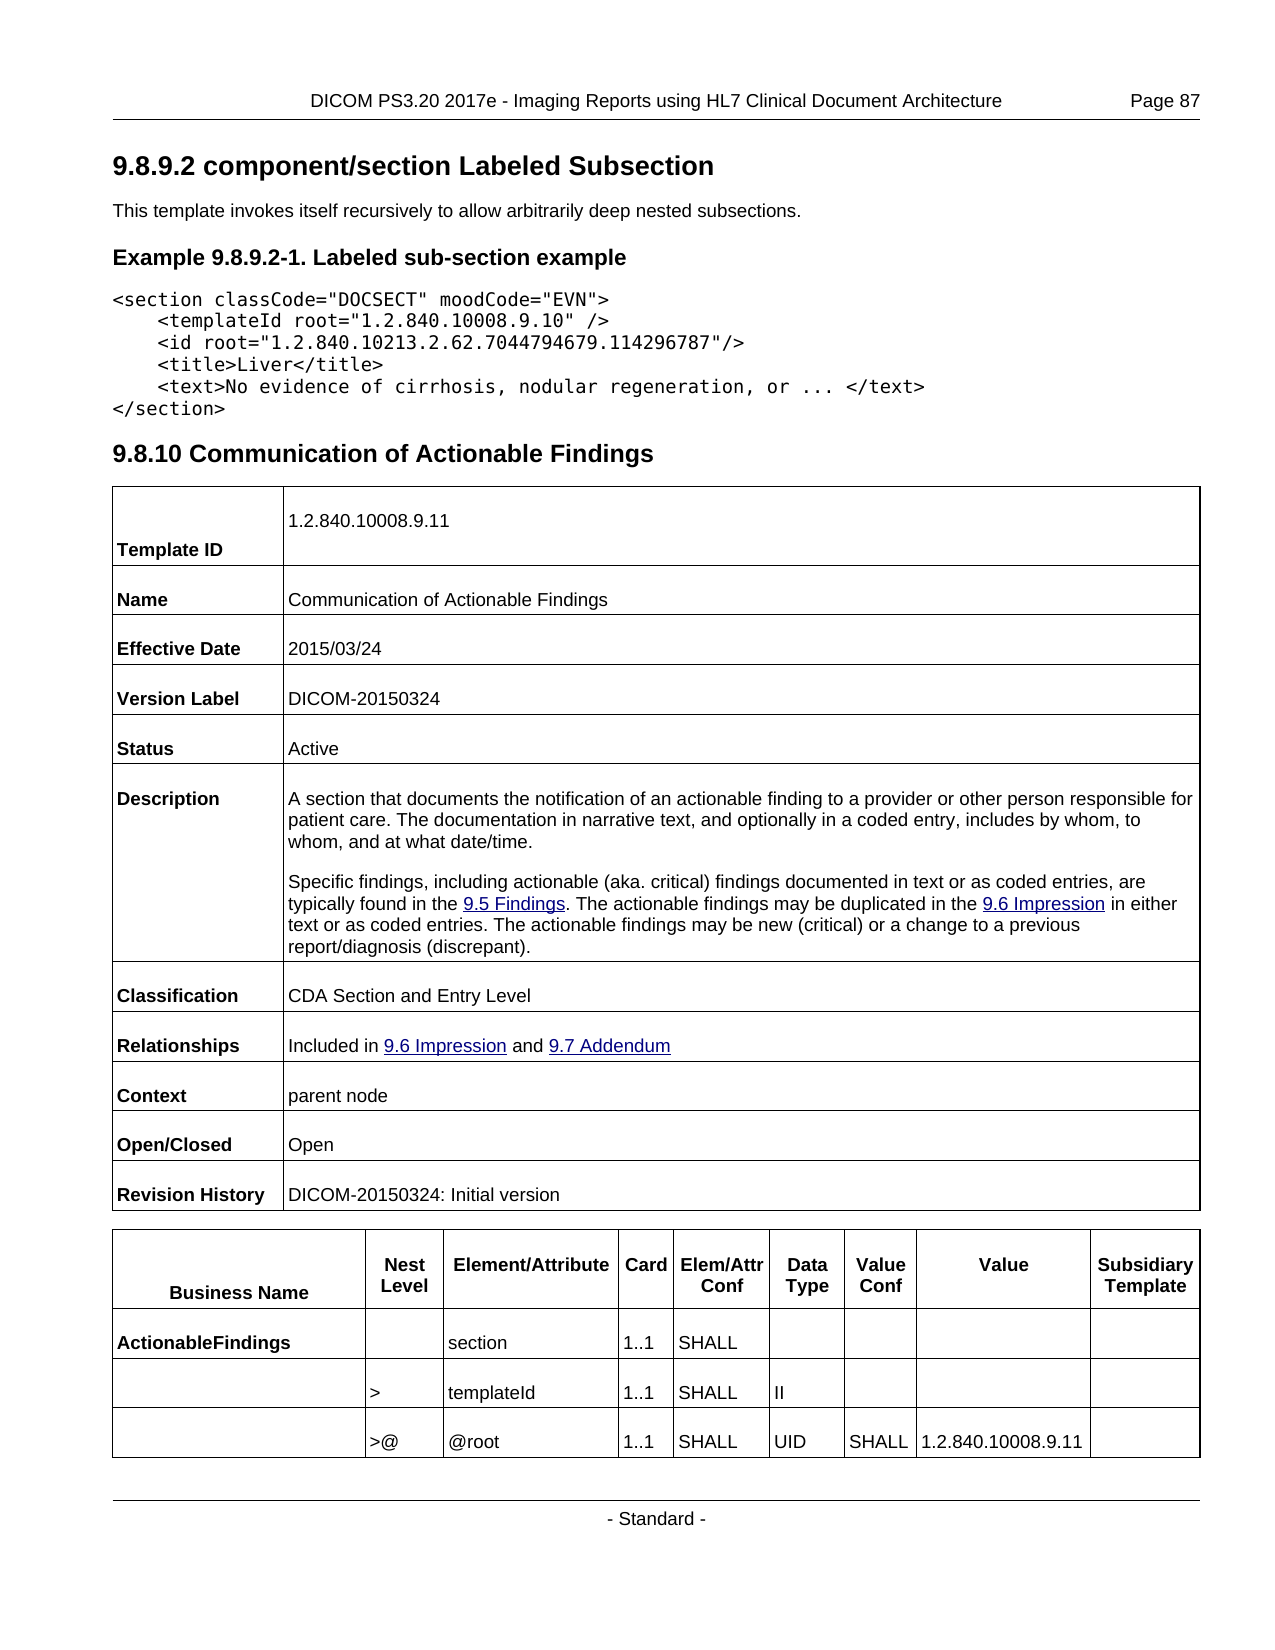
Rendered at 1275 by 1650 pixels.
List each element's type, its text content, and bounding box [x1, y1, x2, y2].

table_cell @root [444, 1408, 618, 1457]
table_cell SHALL [845, 1408, 916, 1457]
table_cell Revision History [113, 1161, 283, 1209]
text This template invokes itself recursively to allow arbitrarily deep nested subsections. [112, 200, 1200, 222]
table_cell CDA Section and Entry Level [284, 962, 1199, 1011]
table_cell DICOM-20150324: Initial version [284, 1161, 1199, 1209]
text Example 9.8.9.2-1. Labeled sub-section example [112, 244, 1200, 270]
table_cell Classification [113, 962, 283, 1011]
table_cell Open/Closed [113, 1111, 283, 1160]
table_header 1.2.840.10008.9.11 [284, 487, 1199, 564]
table_header Value [917, 1230, 1090, 1308]
table_cell Name [113, 566, 283, 614]
table_header Elem/Attr Conf [674, 1230, 769, 1308]
table_cell 1..1 [619, 1309, 673, 1357]
table_cell Included in 9.6 Impression and 9.7 Addendum [284, 1012, 1199, 1061]
table_cell Effective Date [113, 615, 283, 664]
table_cell Version Label [113, 665, 283, 714]
table_header Value Conf [845, 1230, 916, 1308]
table_cell parent node [284, 1062, 1199, 1110]
table_cell 2015/03/24 [284, 615, 1199, 664]
table_cell >@ [366, 1408, 443, 1457]
table_cell SHALL [674, 1309, 769, 1357]
table_cell Description [113, 764, 283, 961]
table_header Element/​Attribute [444, 1230, 618, 1308]
table_cell UID [770, 1408, 844, 1457]
table_cell [845, 1359, 916, 1407]
table_cell Actionable​Findings [113, 1309, 365, 1357]
table_cell [770, 1309, 844, 1357]
table_cell Communication of Actionable Findings [284, 566, 1199, 614]
table_cell A section that documents the notification of an actionable finding to a provider or other person responsible for patient care. The documentation in narrative text, and optionally in a coded entry, includes by whom, to whom, and at what date/time. Specific findings, including actionable (aka. critical) findings documented in text or as coded entries, are typically found in the 9.5 Findings. The actionable findings may be duplicated in the 9.6 Impression in either text or as coded entries. The actionable findings may be new (critical) or a change to a previous report/diagnosis (discrepant). [284, 764, 1199, 961]
table_header Business Name [113, 1230, 365, 1308]
table_cell [1091, 1359, 1199, 1407]
table_cell SHALL [674, 1408, 769, 1457]
table_cell Active [284, 715, 1199, 763]
table_header Card [619, 1230, 673, 1308]
table_header Subsidiary Template [1091, 1230, 1199, 1308]
table_cell DICOM-20150324 [284, 665, 1199, 714]
table_cell section [444, 1309, 618, 1357]
table_cell [917, 1309, 1090, 1357]
table_cell [366, 1309, 443, 1357]
table_cell Status [113, 715, 283, 763]
table_cell [1091, 1408, 1199, 1457]
table_cell [113, 1408, 365, 1457]
table_cell Relationships [113, 1012, 283, 1061]
text 9.8.10 Communication of Actionable Findings [112, 439, 1200, 467]
table_cell II [770, 1359, 844, 1407]
table_header Template ID [113, 487, 283, 564]
table_cell Open [284, 1111, 1199, 1160]
table_cell [113, 1359, 365, 1407]
table_cell [1091, 1309, 1199, 1357]
table_cell 1..1 [619, 1408, 673, 1457]
table_header Data Type [770, 1230, 844, 1308]
table_cell SHALL [674, 1359, 769, 1407]
text <section classCode="DOCSECT" moodCode="EVN"> <templateId root="1.2.840.10008.9.10" /> <id root="1.2.840.10213.2.62.7044794679.114296787"/> <title>Liver</title> <text>No evidence of cirrhosis, nodular regeneration, or ... </text> </section> [112, 289, 1200, 420]
text 9.8.9.2 component/section Labeled Subsection [112, 150, 1200, 181]
table_cell 1..1 [619, 1359, 673, 1407]
table_cell template​Id [444, 1359, 618, 1407]
table_cell Context [113, 1062, 283, 1110]
table_cell > [366, 1359, 443, 1407]
table_cell 1.2.840.10008.9.11 [917, 1408, 1090, 1457]
table_cell [845, 1309, 916, 1357]
table_header Nest Level [366, 1230, 443, 1308]
table_cell [917, 1359, 1090, 1407]
